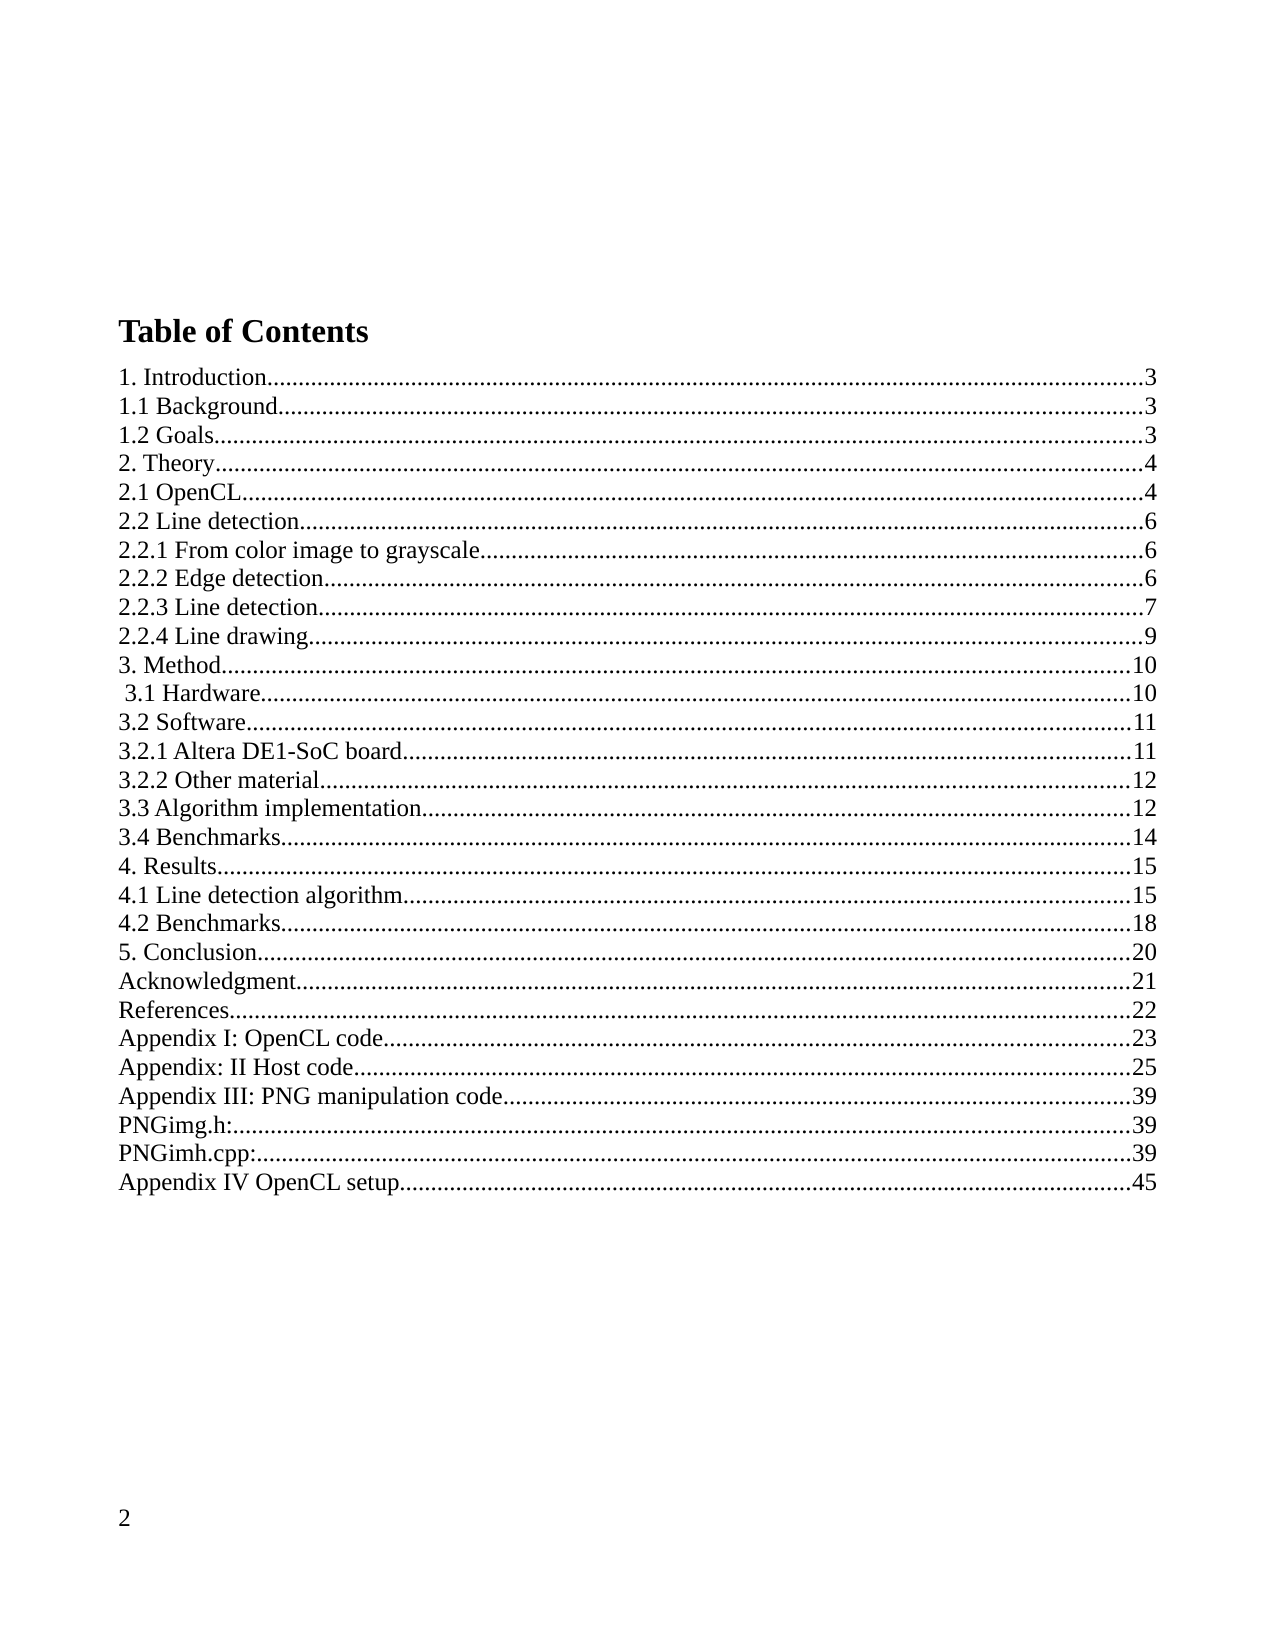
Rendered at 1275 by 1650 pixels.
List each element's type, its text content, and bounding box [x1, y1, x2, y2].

text 1.1 Background 3 [118, 391, 1157, 420]
text 1.2 Goals 3 [118, 420, 1157, 448]
text 5. Conclusion 20 [118, 937, 1157, 966]
text 1. Introduction 3 [118, 362, 1157, 391]
text Appendix: II Host code 25 [118, 1052, 1157, 1081]
subtitle Table of Contents [118, 311, 1157, 350]
text PNGimg.h: 39 [118, 1110, 1157, 1138]
text 3.1 Hardware 10 [118, 678, 1157, 707]
text 3. Method 10 [118, 650, 1157, 678]
text 2.2.2 Edge detection 6 [118, 563, 1157, 592]
text 2. Theory 4 [118, 448, 1157, 477]
text 2.1 OpenCL 4 [118, 477, 1157, 506]
text 4. Results 15 [118, 851, 1157, 880]
text 2.2 Line detection 6 [118, 506, 1157, 535]
text Acknowledgment 21 [118, 966, 1157, 995]
text Appendix III: PNG manipulation code 39 [118, 1081, 1157, 1110]
text 2.2.4 Line drawing 9 [118, 621, 1157, 650]
text 2.2.3 Line detection 7 [118, 592, 1157, 621]
text 3.2.2 Other material 12 [118, 765, 1157, 793]
text 3.4 Benchmarks 14 [118, 822, 1157, 851]
text Appendix I: OpenCL code 23 [118, 1023, 1157, 1052]
text 4.2 Benchmarks 18 [118, 908, 1157, 937]
text 3.2.1 Altera DE1-SoC board 11 [118, 736, 1157, 765]
text PNGimh.cpp: 39 [118, 1138, 1157, 1167]
text 4.1 Line detection algorithm 15 [118, 880, 1157, 908]
text References 22 [118, 995, 1157, 1023]
text 3.3 Algorithm implementation 12 [118, 793, 1157, 822]
text 3.2 Software 11 [118, 707, 1157, 736]
text 2.2.1 From color image to grayscale 6 [118, 535, 1157, 563]
text Appendix IV OpenCL setup 45 [118, 1167, 1157, 1196]
